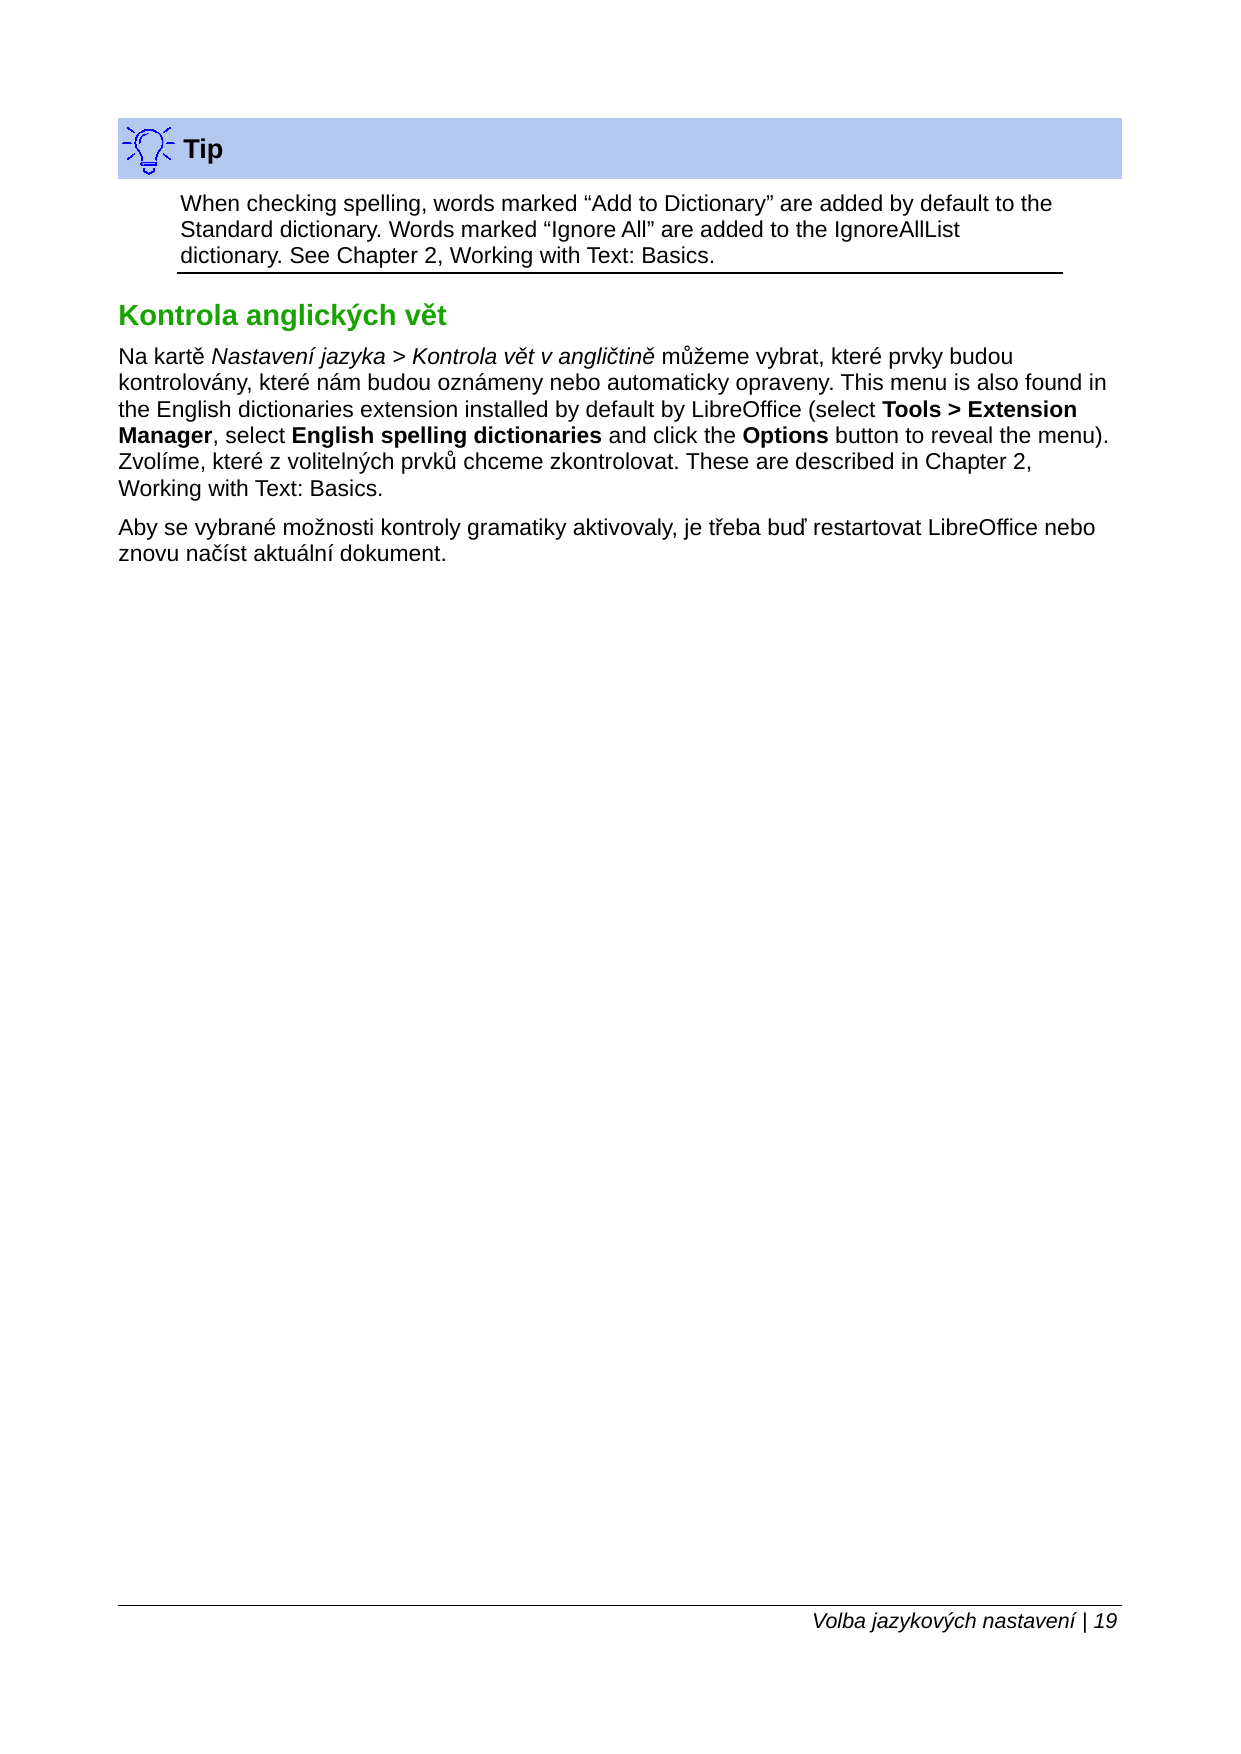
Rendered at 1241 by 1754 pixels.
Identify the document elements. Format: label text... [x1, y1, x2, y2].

picture [119, 119, 179, 179]
text When checking spelling, words marked “Add to Dictionary” are added by default to the Standard dictionary. Words marked “Ignore All” are added to the IgnoreAllList dictionary. See Chapter 2, Working with Text: Basics. [177, 187, 1063, 272]
text Na kartě Nastavení jazyka > Kontrola vět v angličtině můžeme vybrat, které prvky budou kontrolovány, které nám budou oznámeny nebo automaticky opraveny. This menu is also found in the English dictionaries extension installed by default by LibreOffice (select Tools > Extension Manager, select English spelling dictionaries and click the Options button to reveal the menu). Zvolíme, které z volitelných prvků chceme zkontrolovat. These are described in Chapter 2, Working with Text: Basics. [118, 343, 1122, 501]
subtitle Kontrola anglických vět [118, 298, 1122, 331]
subtitle Tip [118, 118, 1122, 179]
text Aby se vybrané možnosti kontroly gramatiky aktivovaly, je třeba buď restartovat LibreOffice nebo znovu načíst aktuální dokument. [118, 513, 1122, 566]
